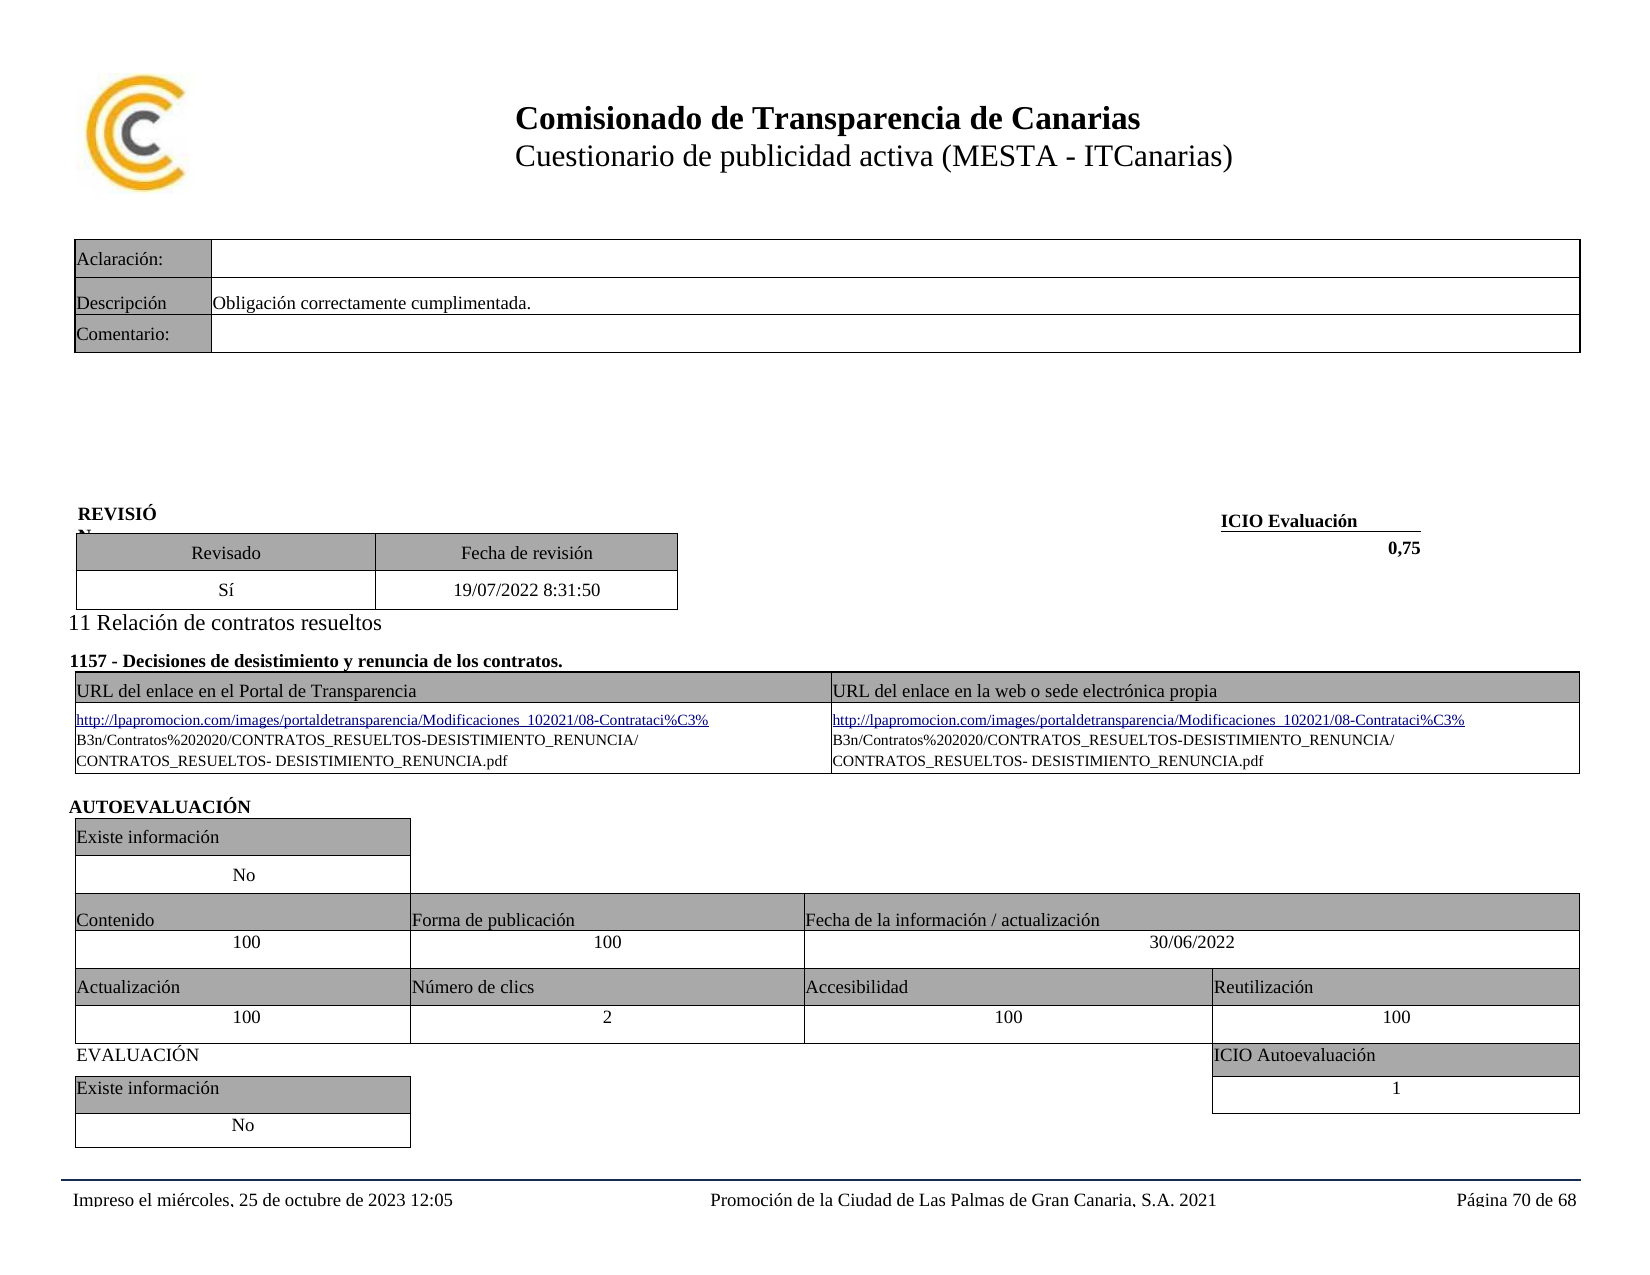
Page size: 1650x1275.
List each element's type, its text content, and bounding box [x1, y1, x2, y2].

table_cell [411, 1113, 804, 1147]
table_cell Forma de publicación [411, 894, 804, 930]
table_cell Obligación correctamente cumplimentada. [212, 278, 1579, 314]
table_header Fecha de revisión [376, 534, 677, 570]
table_header [411, 818, 1580, 893]
table_cell Actualización [76, 969, 410, 1005]
table_header URL del enlace en el Portal de Transparencia [76, 673, 831, 702]
table_cell [411, 1076, 804, 1113]
table_header Revisado [77, 534, 375, 570]
table_cell ICIO Autoevaluación [1213, 1044, 1579, 1076]
table_cell [804, 1076, 1212, 1113]
table_cell 100 [76, 931, 410, 967]
table_cell 1 [1213, 1077, 1579, 1113]
text AUTOEVALUACIÓN [68, 796, 1587, 818]
table_cell [804, 1044, 1212, 1076]
text ICIO Evaluación [1221, 510, 1421, 531]
table_cell No [76, 856, 410, 893]
table_cell 2 [411, 1006, 804, 1043]
table_cell 100 [76, 1006, 410, 1043]
table_cell EVALUACIÓN [75, 1044, 411, 1076]
table_cell Existe información [76, 1077, 410, 1113]
table_header [212, 240, 1579, 277]
table_cell [411, 1044, 804, 1076]
table_cell Contenido [76, 894, 410, 930]
table_cell 100 [411, 931, 804, 967]
table_cell 100 [1213, 1006, 1579, 1043]
table_cell http://lpapromocion.com/images/portaldetransparencia/Modificaciones_102021/08-Contrataci%C3% B3n/Contratos%202020/CONTRATOS_RESUELTOS-DESISTIMIENTO_RENUNCIA/CONTRATOS_RESUELTOS- DESISTIMIENTO_RENUNCIA.pdf [832, 703, 1579, 772]
table_cell [804, 1113, 1213, 1147]
table_cell Reutilización [1213, 969, 1579, 1005]
text 0,75 [1221, 537, 1421, 558]
table_cell Descripción [76, 278, 211, 314]
table_cell 30/06/2022 [805, 931, 1579, 967]
table_cell Fecha de la información / actualización [805, 894, 1579, 930]
table_header URL del enlace en la web o sede electrónica propia [832, 673, 1579, 702]
table_cell Accesibilidad [805, 969, 1212, 1005]
table_cell Sí [77, 571, 375, 609]
table_cell [212, 315, 1579, 352]
table_cell [1213, 1114, 1580, 1147]
text 1157 - Decisiones de desistimiento y renuncia de los contratos. [69, 650, 1587, 671]
table_header Aclaración: [76, 240, 211, 277]
table_cell Comentario: [76, 315, 211, 352]
table_cell No [76, 1114, 410, 1147]
table_cell Número de clics [411, 969, 804, 1005]
table_cell 19/07/2022 8:31:50 [376, 571, 677, 609]
text REVISIÓN [78, 503, 159, 533]
table_header Existe información [76, 819, 410, 855]
table_cell 100 [805, 1006, 1212, 1043]
subtitle 11 Relación de contratos resueltos [68, 503, 1587, 635]
table_cell http://lpapromocion.com/images/portaldetransparencia/Modificaciones_102021/08-Contrataci%C3% B3n/Contratos%202020/CONTRATOS_RESUELTOS-DESISTIMIENTO_RENUNCIA/CONTRATOS_RESUELTOS- DESISTIMIENTO_RENUNCIA.pdf [76, 703, 831, 772]
